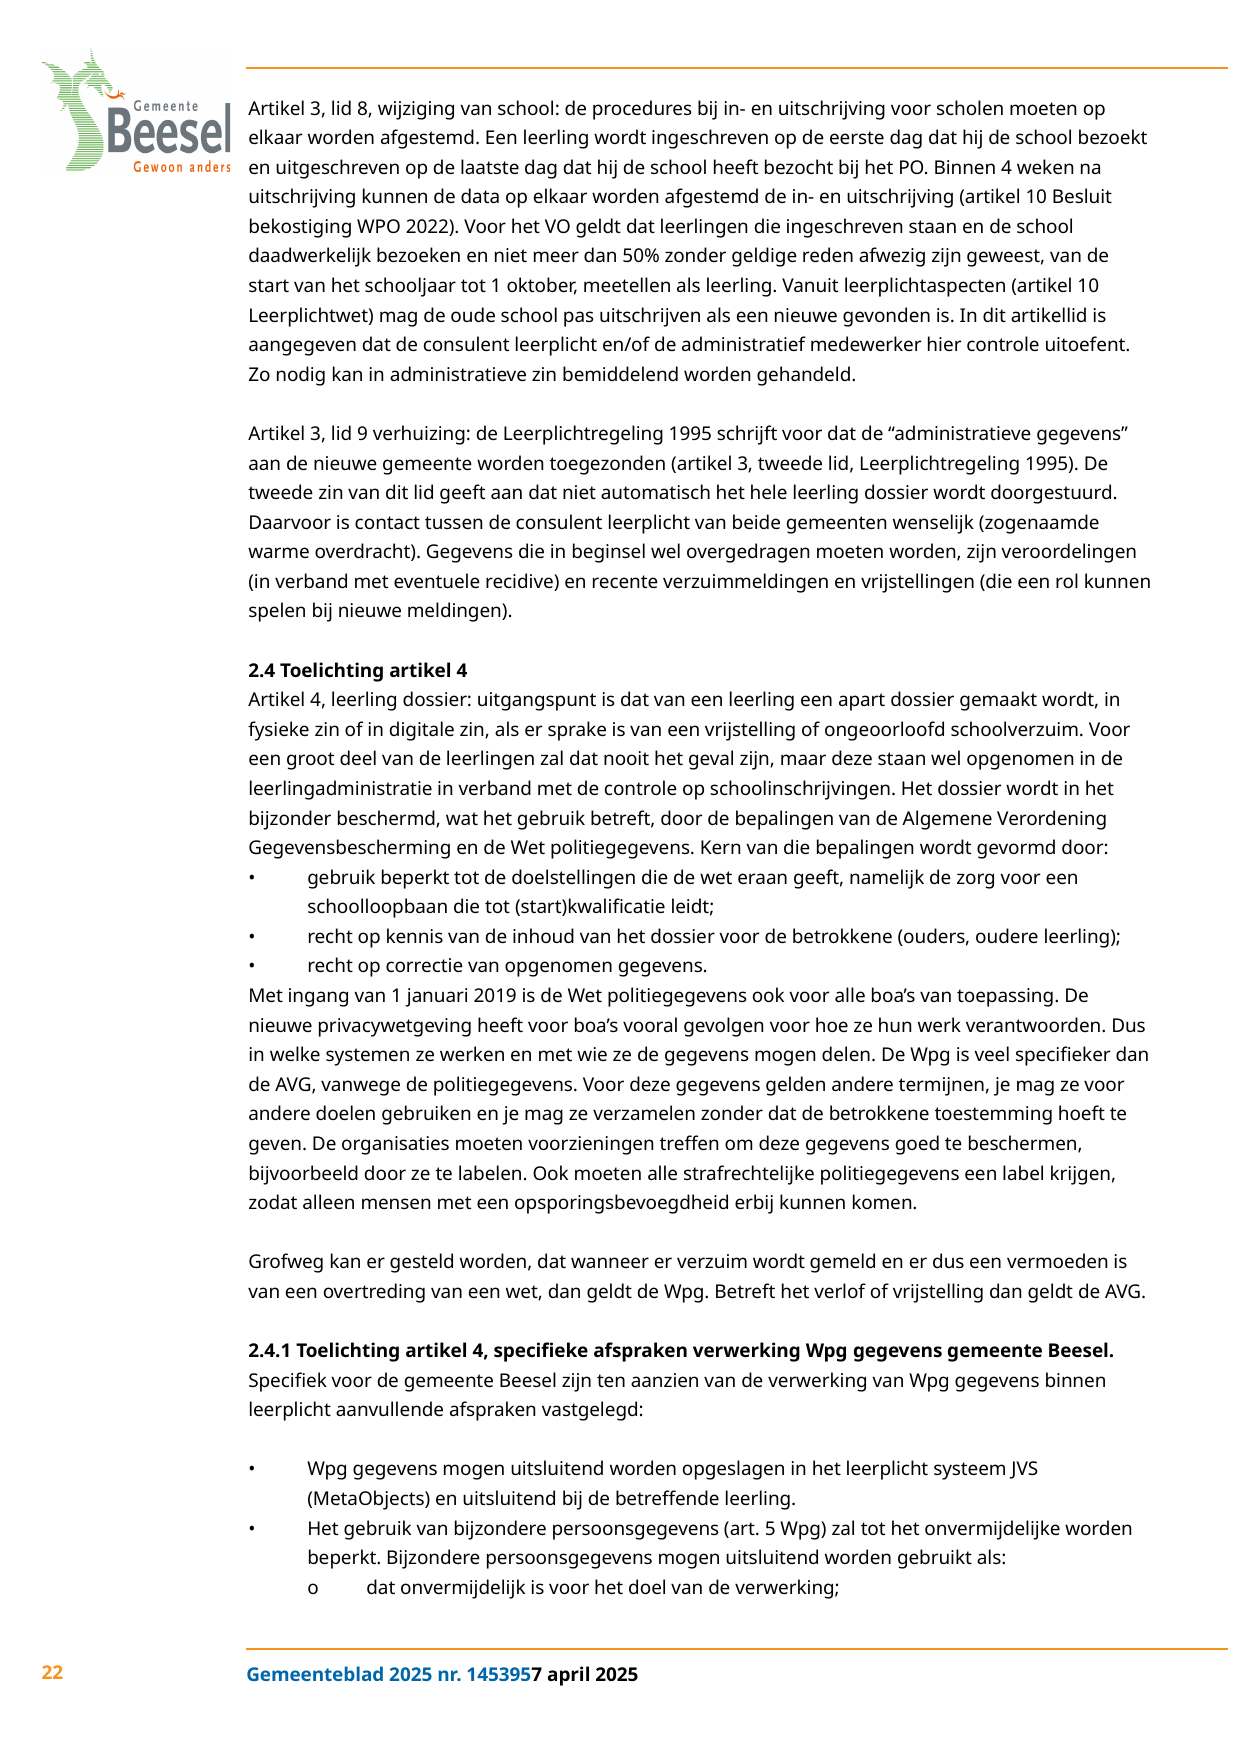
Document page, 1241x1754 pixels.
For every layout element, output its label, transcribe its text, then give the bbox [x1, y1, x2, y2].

list Het gebruik van bijzondere persoonsgegevens (art. 5 Wpg) zal tot het onvermijdelijke worden beperkt. Bijzondere persoonsgegevens mogen uitsluitend worden gebruikt als: [248, 1515, 1152, 1570]
list gebruik beperkt tot de doelstellingen die de wet eraan geeft, namelijk de zorg voor een schoolloopbaan die tot (start)kwalificatie leidt; [248, 864, 1152, 919]
text Grofweg kan er gesteld worden, dat wanneer er verzuim wordt gemeld en er dus een vermoeden is van een overtreding van een wet, dan geldt de Wpg. Betreft het verlof of vrijstelling dan geldt de AVG. [248, 1248, 1152, 1304]
list recht op kennis van de inhoud van het dossier voor de betrokkene (ouders, oudere leerling); [248, 923, 1152, 949]
list dat onvermijdelijk is voor het doel van de verwerking; [307, 1574, 1152, 1600]
text 2.4.1 Toelichting artikel 4, specifieke afspraken verwerking Wpg gegevens gemeente Beesel. [248, 1337, 1152, 1363]
text 2.4 Toelichting artikel 4 [248, 657, 1152, 683]
list recht op correctie van opgenomen gegevens. [248, 953, 1152, 978]
text Artikel 3, lid 8, wijziging van school: de procedures bij in- en uitschrijving voor scholen moeten op elkaar worden afgestemd. Een leerling wordt ingeschreven op de eerste dag dat hij de school bezoekt en uitgeschreven op de laatste dag dat hij de school heeft bezocht bij het PO. Binnen 4 weken na uitschrijving kunnen de data op elkaar worden afgestemd de in- en uitschrijving (artikel 10 Besluit bekostiging WPO 2022). Voor het VO geldt dat leerlingen die ingeschreven staan en de school daadwerkelijk bezoeken en niet meer dan 50% zonder geldige reden afwezig zijn geweest, van de start van het schooljaar tot 1 oktober, meetellen als leerling. Vanuit leerplichtaspecten (artikel 10 Leerplichtwet) mag de oude school pas uitschrijven als een nieuwe gevonden is. In dit artikellid is aangegeven dat de consulent leerplicht en/of de administratief medewerker hier controle uitoefent. Zo nodig kan in administratieve zin bemiddelend worden gehandeld. [248, 95, 1152, 387]
text Specifiek voor de gemeente Beesel zijn ten aanzien van de verwerking van Wpg gegevens binnen leerplicht aanvullende afspraken vastgelegd: [248, 1367, 1152, 1422]
text Met ingang van 1 januari 2019 is de Wet politiegegevens ook voor alle boa’s van toepassing. De nieuwe privacywetgeving heeft voor boa’s vooral gevolgen voor hoe ze hun werk verantwoorden. Dus in welke systemen ze werken en met wie ze de gegevens mogen delen. De Wpg is veel specifieker dan de AVG, vanwege de politiegegevens. Voor deze gegevens gelden andere termijnen, je mag ze voor andere doelen gebruiken en je mag ze verzamelen zonder dat de betrokkene toestemming hoeft te geven. De organisaties moeten voorzieningen treffen om deze gegevens goed te beschermen, bijvoorbeeld door ze te labelen. Ook moeten alle strafrechtelijke politiegegevens een label krijgen, zodat alleen mensen met een opsporingsbevoegdheid erbij kunnen komen. [248, 982, 1152, 1215]
text Artikel 4, leerling dossier: uitgangspunt is dat van een leerling een apart dossier gemaakt wordt, in fysieke zin of in digitale zin, als er sprake is van een vrijstelling of ongeoorloofd schoolverzuim. Voor een groot deel van de leerlingen zal dat nooit het geval zijn, maar deze staan wel opgenomen in de leerlingadministratie in verband met de controle op schoolinschrijvingen. Het dossier wordt in het bijzonder beschermd, wat het gebruik betreft, door de bepalingen van de Algemene Verordening Gegevensbescherming en de Wet politiegegevens. Kern van die bepalingen wordt gevormd door: [248, 686, 1152, 860]
list Wpg gegevens mogen uitsluitend worden opgeslagen in het leerplicht systeem JVS (MetaObjects) en uitsluitend bij de betreffende leerling. [248, 1456, 1152, 1511]
picture [41, 47, 231, 172]
text Artikel 3, lid 9 verhuizing: de Leerplichtregeling 1995 schrijft voor dat de “administratieve gegevens” aan de nieuwe gemeente worden toegezonden (artikel 3, tweede lid, Leerplichtregeling 1995). De tweede zin van dit lid geeft aan dat niet automatisch het hele leerling dossier wordt doorgestuurd. Daarvoor is contact tussen de consulent leerplicht van beide gemeenten wenselijk (zogenaamde warme overdracht). Gegevens die in beginsel wel overgedragen moeten worden, zijn veroordelingen (in verband met eventuele recidive) en recente verzuimmeldingen en vrijstellingen (die een rol kunnen spelen bij nieuwe meldingen). [248, 420, 1152, 623]
